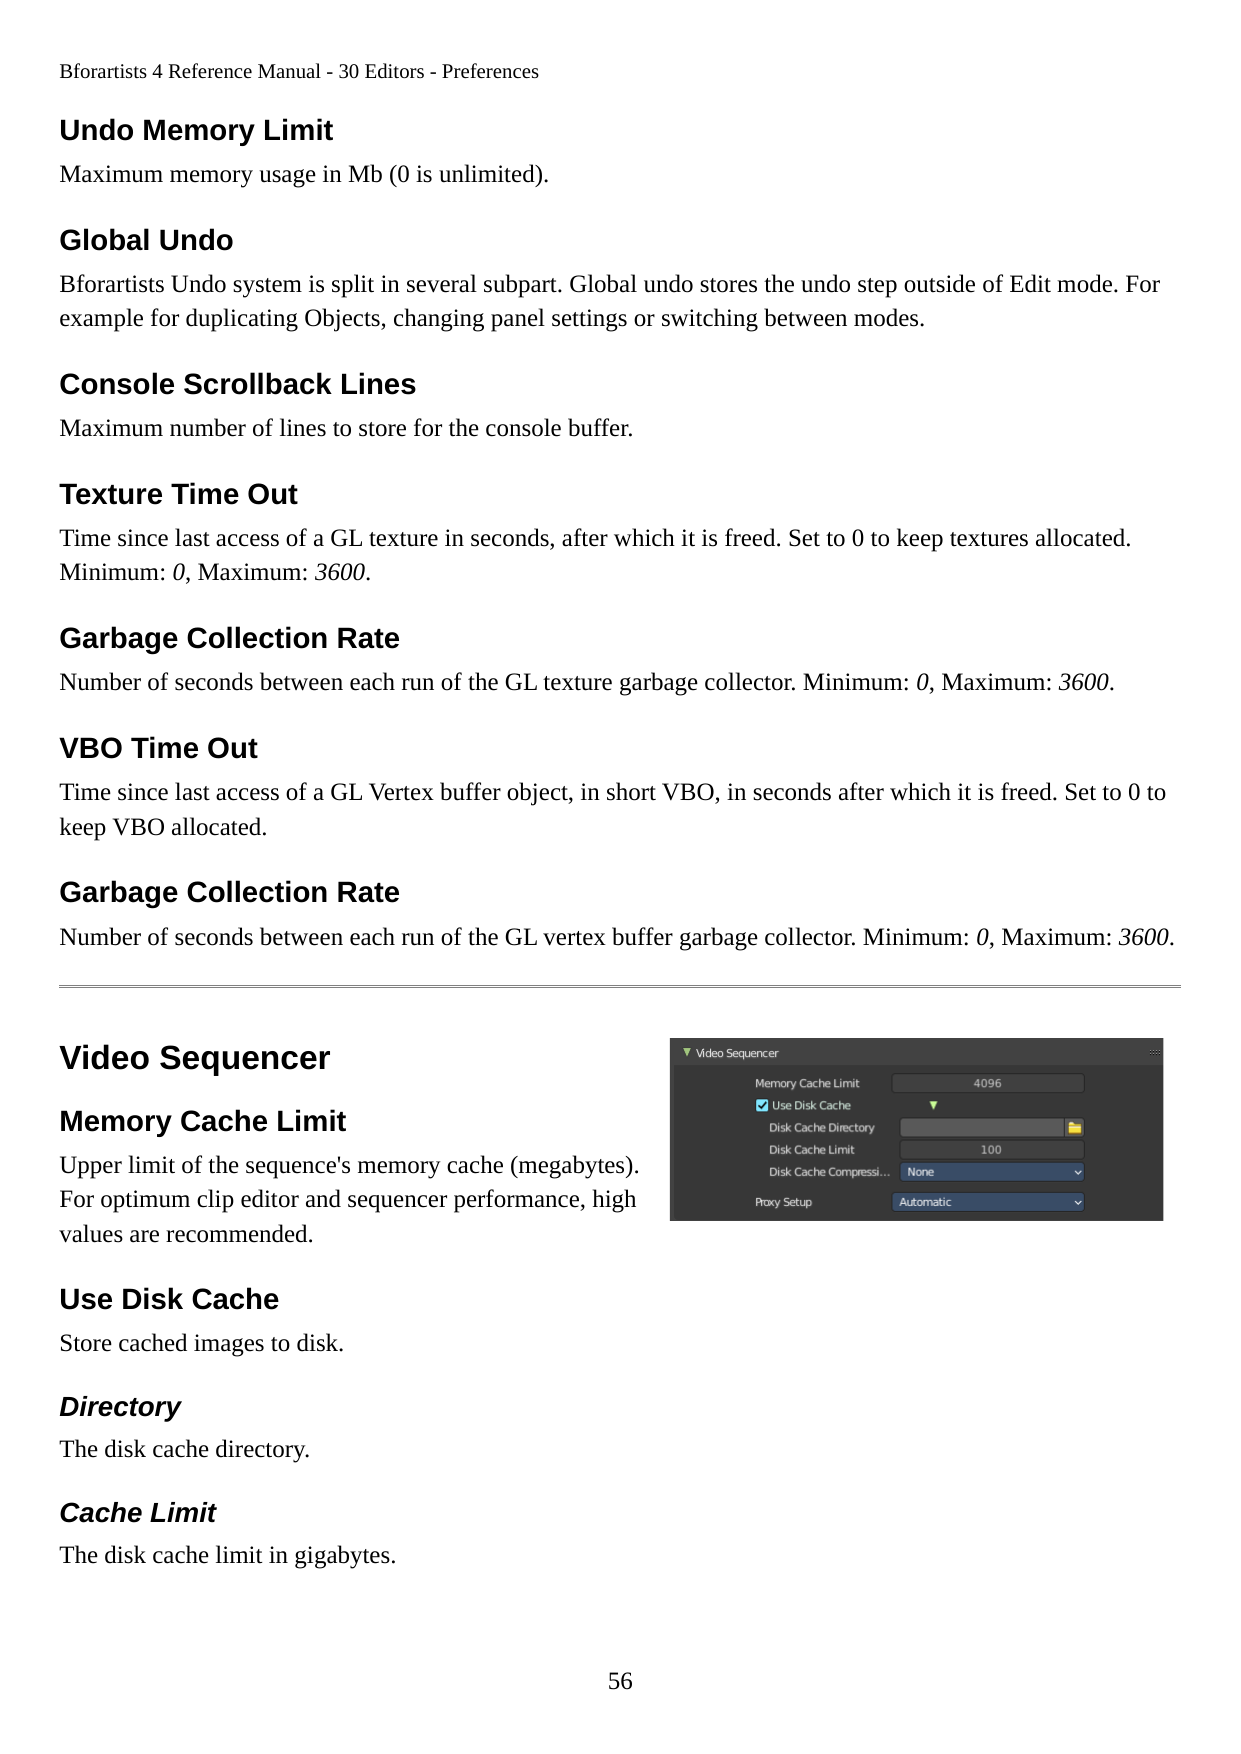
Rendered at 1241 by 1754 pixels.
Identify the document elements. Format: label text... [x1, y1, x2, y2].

subtitle Garbage Collection Rate [59, 875, 1181, 909]
text Number of seconds between each run of the GL texture garbage collector. Minimum: 0, Maximum: 3600. [59, 667, 1181, 696]
subtitle Garbage Collection Rate [59, 621, 1181, 655]
subtitle [1164, 1103, 1181, 1137]
text The disk cache limit in gigabytes. [59, 1540, 1181, 1569]
text Bforartists Undo system is split in several subpart. Global undo stores the undo step outside of Edit mode. For example for duplicating Objects, changing panel settings or switching between modes. [59, 269, 1181, 332]
subtitle Undo Memory Limit [59, 113, 1181, 146]
subtitle Use Disk Cache [59, 1282, 1181, 1316]
subtitle [1164, 1038, 1181, 1076]
text Time since last access of a GL texture in seconds, after which it is freed. Set to 0 to keep textures allocated. Minimum: 0, Maximum: 3600. [59, 523, 1181, 586]
text Maximum memory usage in Mb (0 is unlimited). [59, 159, 1181, 188]
text Number of seconds between each run of the GL vertex buffer garbage collector. Minimum: 0, Maximum: 3600. [59, 922, 1181, 950]
subtitle Memory Cache Limit [59, 1103, 669, 1137]
text Store cached images to disk. [59, 1328, 1181, 1357]
text Maximum number of lines to store for the console buffer. [59, 413, 1181, 442]
subtitle Directory [59, 1390, 1181, 1422]
text The disk cache directory. [59, 1434, 1181, 1463]
subtitle Global Undo [59, 222, 1181, 256]
subtitle Video Sequencer [59, 1038, 669, 1076]
subtitle VBO Time Out [59, 731, 1181, 765]
subtitle Cache Limit [59, 1496, 1181, 1528]
subtitle Console Scrollback Lines [59, 367, 1181, 401]
picture [669, 1038, 1164, 1221]
text Time since last access of a GL Vertex buffer object, in short VBO, in seconds after which it is freed. Set to 0 to keep VBO allocated. [59, 777, 1181, 841]
subtitle Texture Time Out [59, 477, 1181, 511]
text Upper limit of the sequence's memory cache (megabytes). For optimum clip editor and sequencer performance, high values are recommended. [59, 1150, 1181, 1247]
